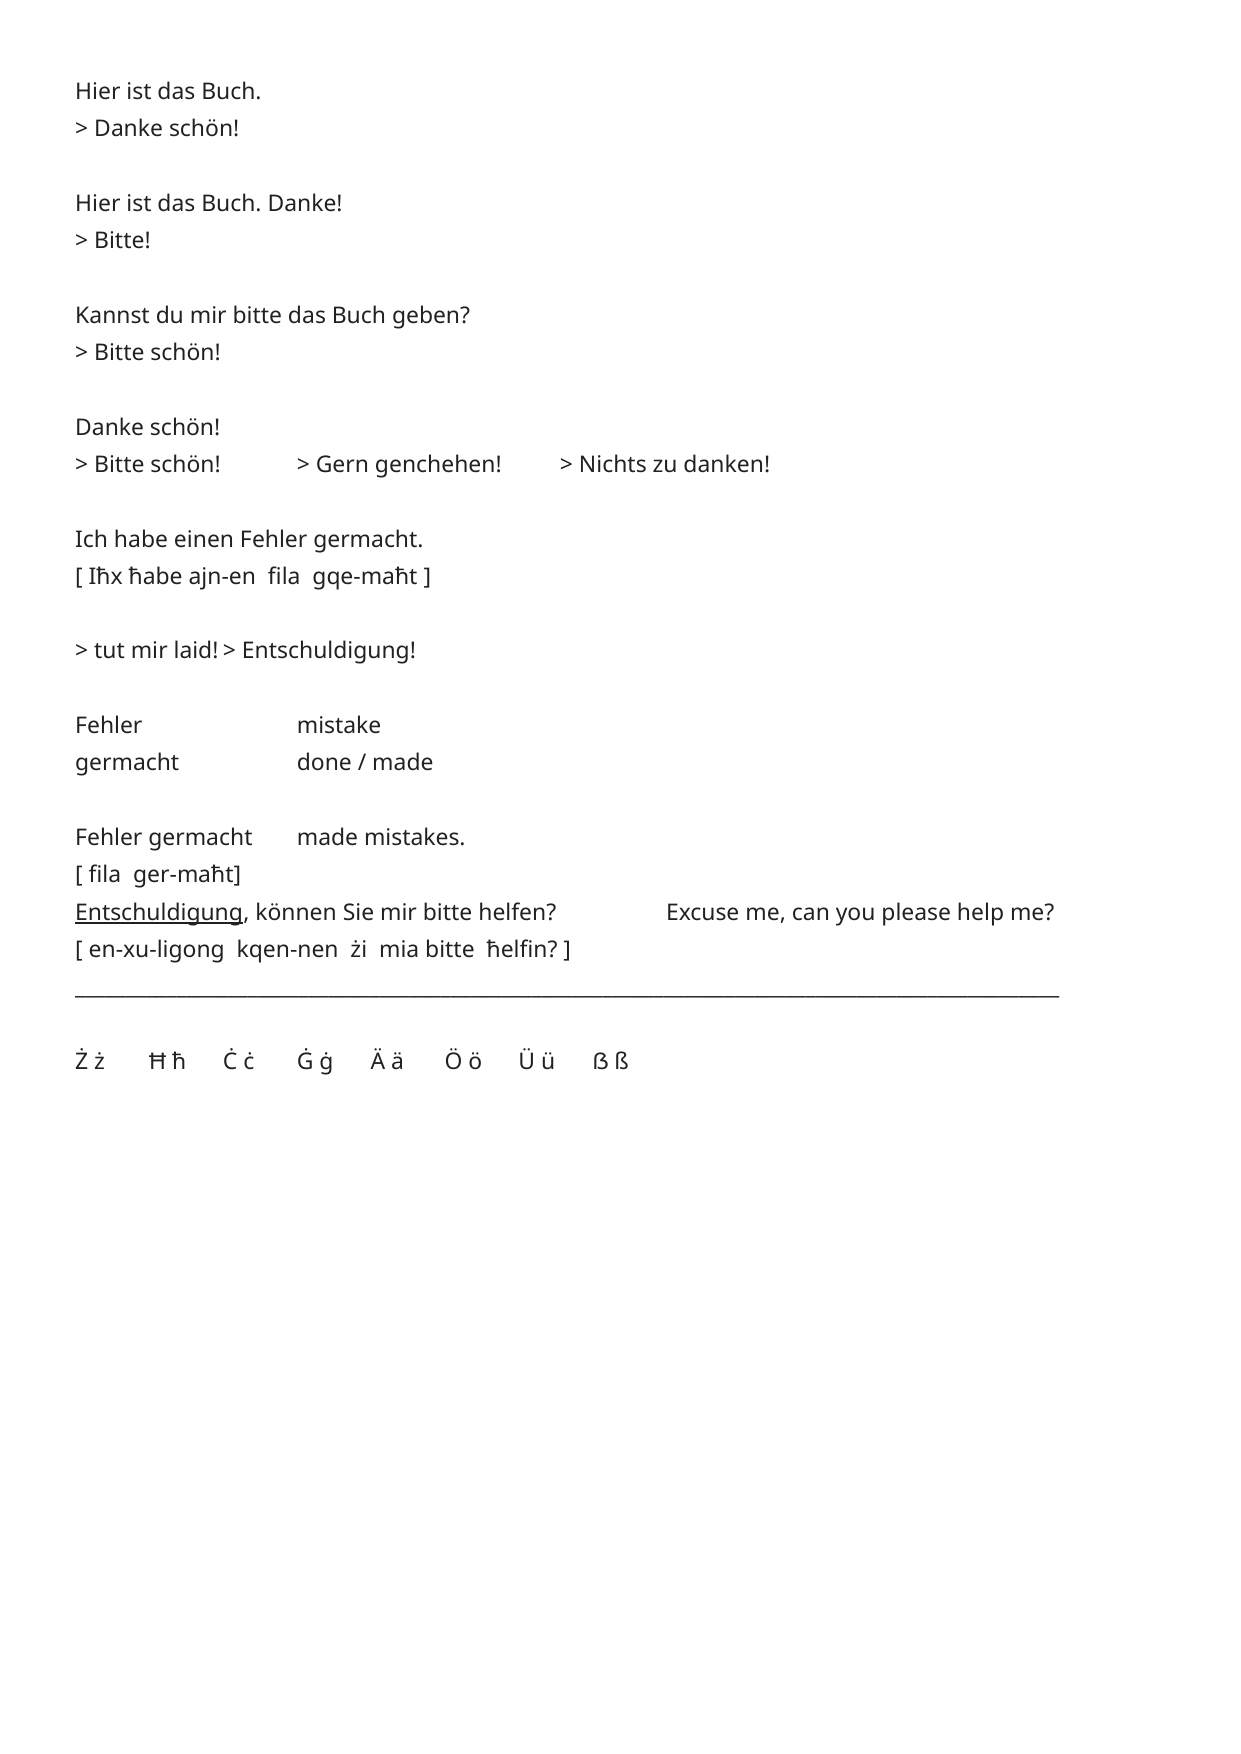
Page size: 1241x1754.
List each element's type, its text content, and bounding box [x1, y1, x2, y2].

text Hier ist das Buch. [75, 75, 1165, 106]
text Fehler germacht made mistakes. [75, 821, 1165, 852]
text > Bitte schön! > Gern genchehen! > Nichts zu danken! [75, 448, 1165, 479]
text [ Iħx ħabe ajn-en fila gqe-maħt ] [75, 560, 1165, 591]
text germacht done / made [75, 746, 1165, 777]
text Entschuldigung, können Sie mir bitte helfen? Excuse me, can you please help me? [75, 895, 1165, 927]
text Ich habe einen Fehler germacht. [75, 522, 1165, 554]
text Danke schön! [75, 411, 1165, 442]
text > Bitte schön! [75, 336, 1165, 367]
text Kannst du mir bitte das Buch geben? [75, 299, 1165, 330]
text > Bitte! [75, 224, 1165, 255]
text _________________________________________________________________________________________________ [75, 970, 1165, 1001]
text Fehler mistake [75, 709, 1165, 740]
text [ en-xu-ligong kqen-nen żi mia bitte ħelfin? ] [75, 933, 1165, 964]
text > tut mir laid! > Entschuldigung! [75, 634, 1165, 666]
text Hier ist das Buch. Danke! [75, 187, 1165, 218]
text > Danke schön! [75, 112, 1165, 143]
text Ż ż Ħ ħ Ċ ċ Ġ ġ Ä ä Ö ö Ü ü ẞ ß [75, 1044, 1165, 1076]
text [ fila ger-maħt] [75, 858, 1165, 889]
